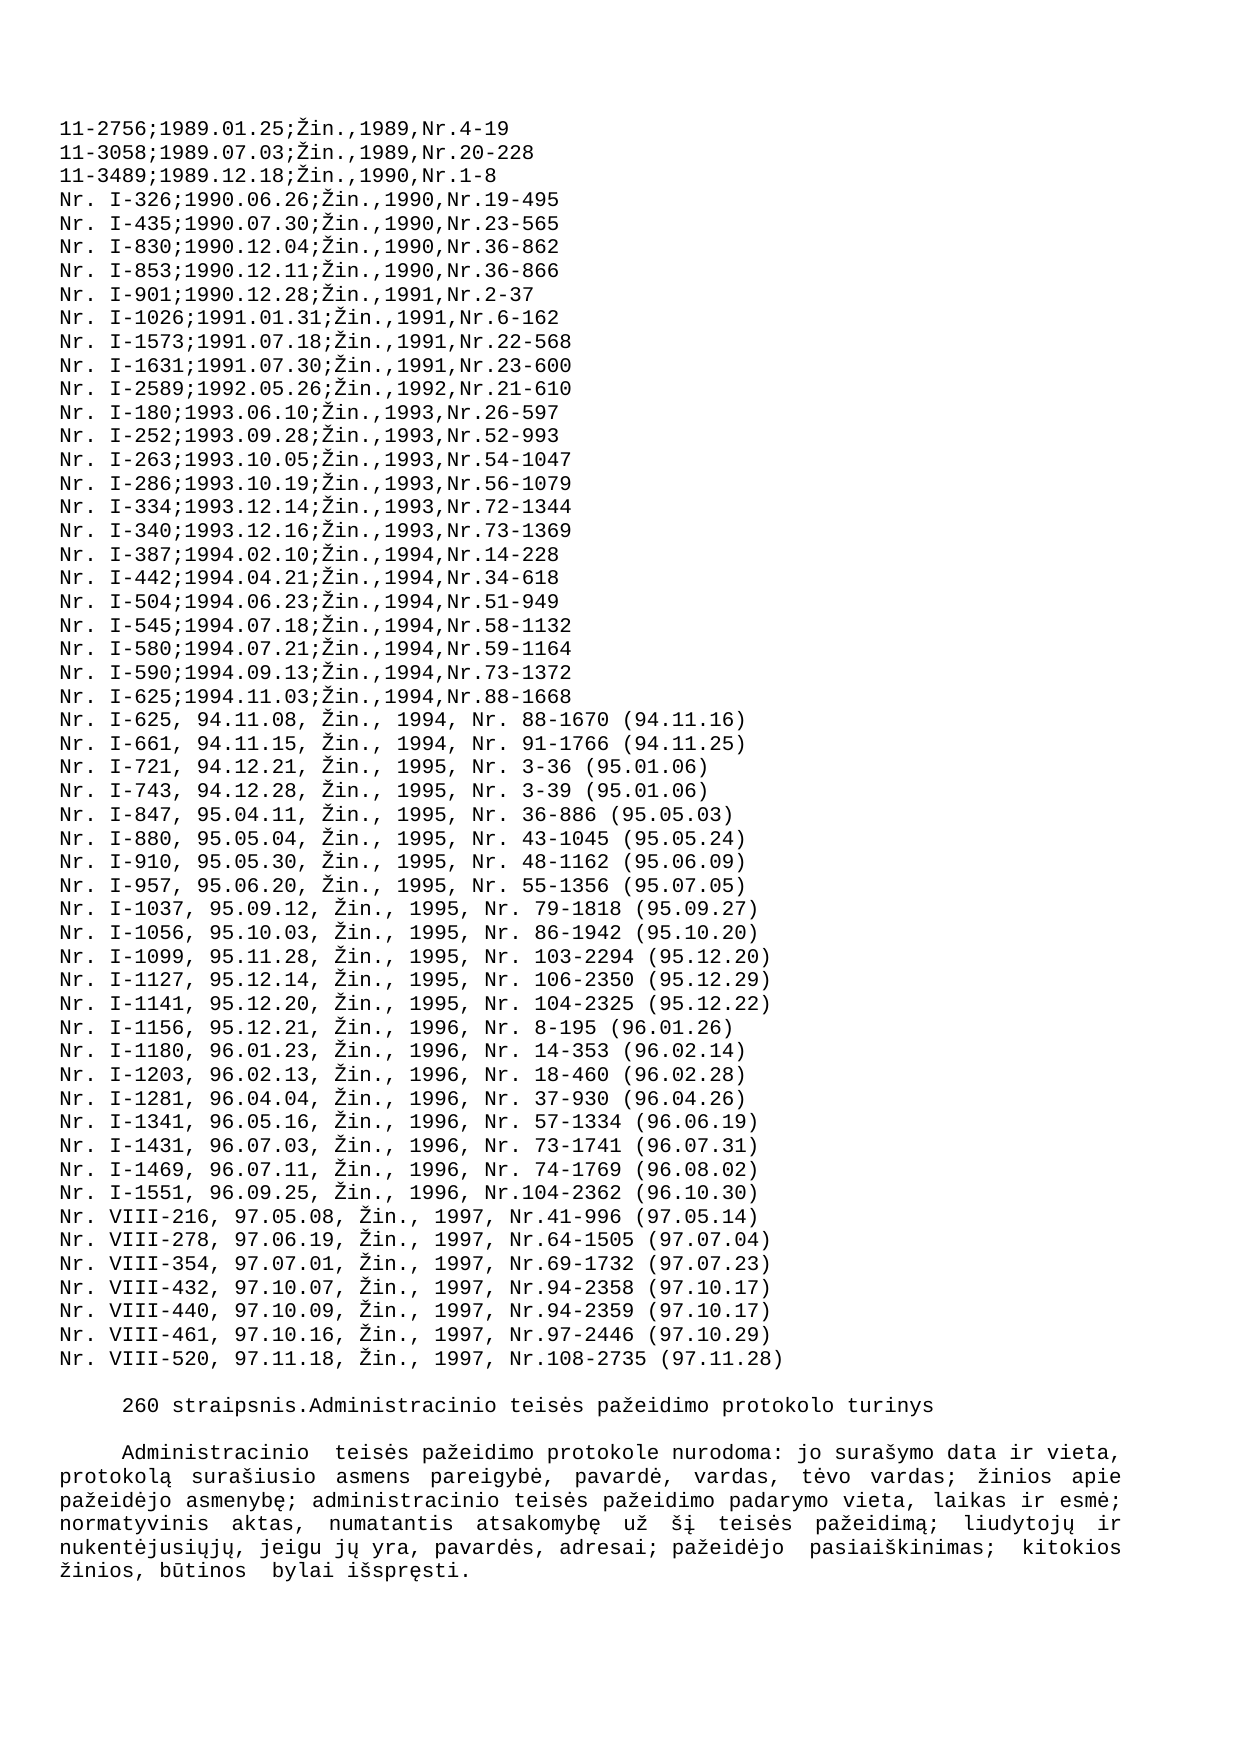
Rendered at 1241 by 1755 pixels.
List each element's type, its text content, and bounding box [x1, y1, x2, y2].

text Nr. I-1056, 95.10.03, Žin., 1995, Nr. 86-1942 (95.10.20) [59, 922, 1122, 946]
text Administracinio teisės pažeidimo protokole nurodoma: jo surašymo data ir vieta, protokolą surašiusio asmens pareigybė, pavardė, vardas, tėvo vardas; žinios apie pažeidėjo asmenybę; administracinio teisės pažeidimo padarymo vieta, laikas ir esmė; normatyvinis aktas, numatantis atsakomybę už šį teisės pažeidimą; liudytojų ir nukentėjusiųjų, jeigu jų yra, pavardės, adresai; pažeidėjo pasiaiškinimas; kitokios žinios, būtinos bylai išspręsti. [59, 1442, 1122, 1584]
text Nr. VIII-440, 97.10.09, Žin., 1997, Nr.94-2359 (97.10.17) [59, 1300, 1122, 1324]
text Nr. I-1156, 95.12.21, Žin., 1996, Nr. 8-195 (96.01.26) [59, 1017, 1122, 1040]
text Nr. I-442;1994.04.21;Žin.,1994,Nr.34-618 [59, 567, 1122, 591]
text Nr. I-435;1990.07.30;Žin.,1990,Nr.23-565 [59, 213, 1122, 236]
text 11-2756;1989.01.25;Žin.,1989,Nr.4-19 [59, 118, 1122, 142]
text Nr. I-1573;1991.07.18;Žin.,1991,Nr.22-568 [59, 331, 1122, 354]
text Nr. I-721, 94.12.21, Žin., 1995, Nr. 3-36 (95.01.06) [59, 757, 1122, 780]
text Nr. I-1203, 96.02.13, Žin., 1996, Nr. 18-460 (96.02.28) [59, 1064, 1122, 1088]
text Nr. I-1431, 96.07.03, Žin., 1996, Nr. 73-1741 (96.07.31) [59, 1135, 1122, 1158]
text Nr. I-830;1990.12.04;Žin.,1990,Nr.36-862 [59, 236, 1122, 260]
text Nr. I-334;1993.12.14;Žin.,1993,Nr.72-1344 [59, 496, 1122, 520]
text Nr. I-286;1993.10.19;Žin.,1993,Nr.56-1079 [59, 473, 1122, 496]
text Nr. VIII-432, 97.10.07, Žin., 1997, Nr.94-2358 (97.10.17) [59, 1277, 1122, 1300]
text Nr. I-504;1994.06.23;Žin.,1994,Nr.51-949 [59, 591, 1122, 615]
text 11-3058;1989.07.03;Žin.,1989,Nr.20-228 [59, 142, 1122, 165]
text Nr. I-1469, 96.07.11, Žin., 1996, Nr. 74-1769 (96.08.02) [59, 1158, 1122, 1182]
text Nr. VIII-461, 97.10.16, Žin., 1997, Nr.97-2446 (97.10.29) [59, 1324, 1122, 1348]
text Nr. I-326;1990.06.26;Žin.,1990,Nr.19-495 [59, 189, 1122, 213]
text Nr. I-1551, 96.09.25, Žin., 1996, Nr.104-2362 (96.10.30) [59, 1182, 1122, 1206]
text 260 straipsnis.Administracinio teisės pažeidimo protokolo turinys [59, 1395, 1122, 1419]
text Nr. I-1341, 96.05.16, Žin., 1996, Nr. 57-1334 (96.06.19) [59, 1111, 1122, 1135]
text Nr. I-1099, 95.11.28, Žin., 1995, Nr. 103-2294 (95.12.20) [59, 946, 1122, 969]
text Nr. I-625;1994.11.03;Žin.,1994,Nr.88-1668 [59, 686, 1122, 709]
text Nr. I-743, 94.12.28, Žin., 1995, Nr. 3-39 (95.01.06) [59, 780, 1122, 804]
text Nr. VIII-216, 97.05.08, Žin., 1997, Nr.41-996 (97.05.14) [59, 1206, 1122, 1229]
text Nr. VIII-354, 97.07.01, Žin., 1997, Nr.69-1732 (97.07.23) [59, 1253, 1122, 1277]
text Nr. I-847, 95.04.11, Žin., 1995, Nr. 36-886 (95.05.03) [59, 804, 1122, 827]
text Nr. I-957, 95.06.20, Žin., 1995, Nr. 55-1356 (95.07.05) [59, 875, 1122, 898]
text Nr. I-590;1994.09.13;Žin.,1994,Nr.73-1372 [59, 662, 1122, 686]
text Nr. I-661, 94.11.15, Žin., 1994, Nr. 91-1766 (94.11.25) [59, 733, 1122, 757]
text Nr. I-1141, 95.12.20, Žin., 1995, Nr. 104-2325 (95.12.22) [59, 993, 1122, 1017]
text Nr. I-2589;1992.05.26;Žin.,1992,Nr.21-610 [59, 378, 1122, 402]
text Nr. I-880, 95.05.04, Žin., 1995, Nr. 43-1045 (95.05.24) [59, 827, 1122, 851]
text Nr. I-1180, 96.01.23, Žin., 1996, Nr. 14-353 (96.02.14) [59, 1040, 1122, 1064]
text Nr. I-1026;1991.01.31;Žin.,1991,Nr.6-162 [59, 307, 1122, 331]
text Nr. I-340;1993.12.16;Žin.,1993,Nr.73-1369 [59, 520, 1122, 544]
text 11-3489;1989.12.18;Žin.,1990,Nr.1-8 [59, 165, 1122, 189]
text Nr. I-1631;1991.07.30;Žin.,1991,Nr.23-600 [59, 354, 1122, 378]
text Nr. I-387;1994.02.10;Žin.,1994,Nr.14-228 [59, 544, 1122, 567]
text Nr. I-853;1990.12.11;Žin.,1990,Nr.36-866 [59, 260, 1122, 284]
text Nr. I-1281, 96.04.04, Žin., 1996, Nr. 37-930 (96.04.26) [59, 1088, 1122, 1111]
text Nr. I-545;1994.07.18;Žin.,1994,Nr.58-1132 [59, 615, 1122, 638]
text Nr. I-180;1993.06.10;Žin.,1993,Nr.26-597 [59, 402, 1122, 426]
text Nr. I-910, 95.05.30, Žin., 1995, Nr. 48-1162 (95.06.09) [59, 851, 1122, 875]
text Nr. I-1127, 95.12.14, Žin., 1995, Nr. 106-2350 (95.12.29) [59, 969, 1122, 993]
text Nr. I-580;1994.07.21;Žin.,1994,Nr.59-1164 [59, 638, 1122, 662]
text Nr. I-263;1993.10.05;Žin.,1993,Nr.54-1047 [59, 449, 1122, 473]
text Nr. I-1037, 95.09.12, Žin., 1995, Nr. 79-1818 (95.09.27) [59, 898, 1122, 922]
text Nr. I-625, 94.11.08, Žin., 1994, Nr. 88-1670 (94.11.16) [59, 709, 1122, 733]
text Nr. I-901;1990.12.28;Žin.,1991,Nr.2-37 [59, 284, 1122, 307]
text Nr. VIII-278, 97.06.19, Žin., 1997, Nr.64-1505 (97.07.04) [59, 1229, 1122, 1253]
text Nr. VIII-520, 97.11.18, Žin., 1997, Nr.108-2735 (97.11.28) [59, 1348, 1122, 1371]
text Nr. I-252;1993.09.28;Žin.,1993,Nr.52-993 [59, 426, 1122, 449]
